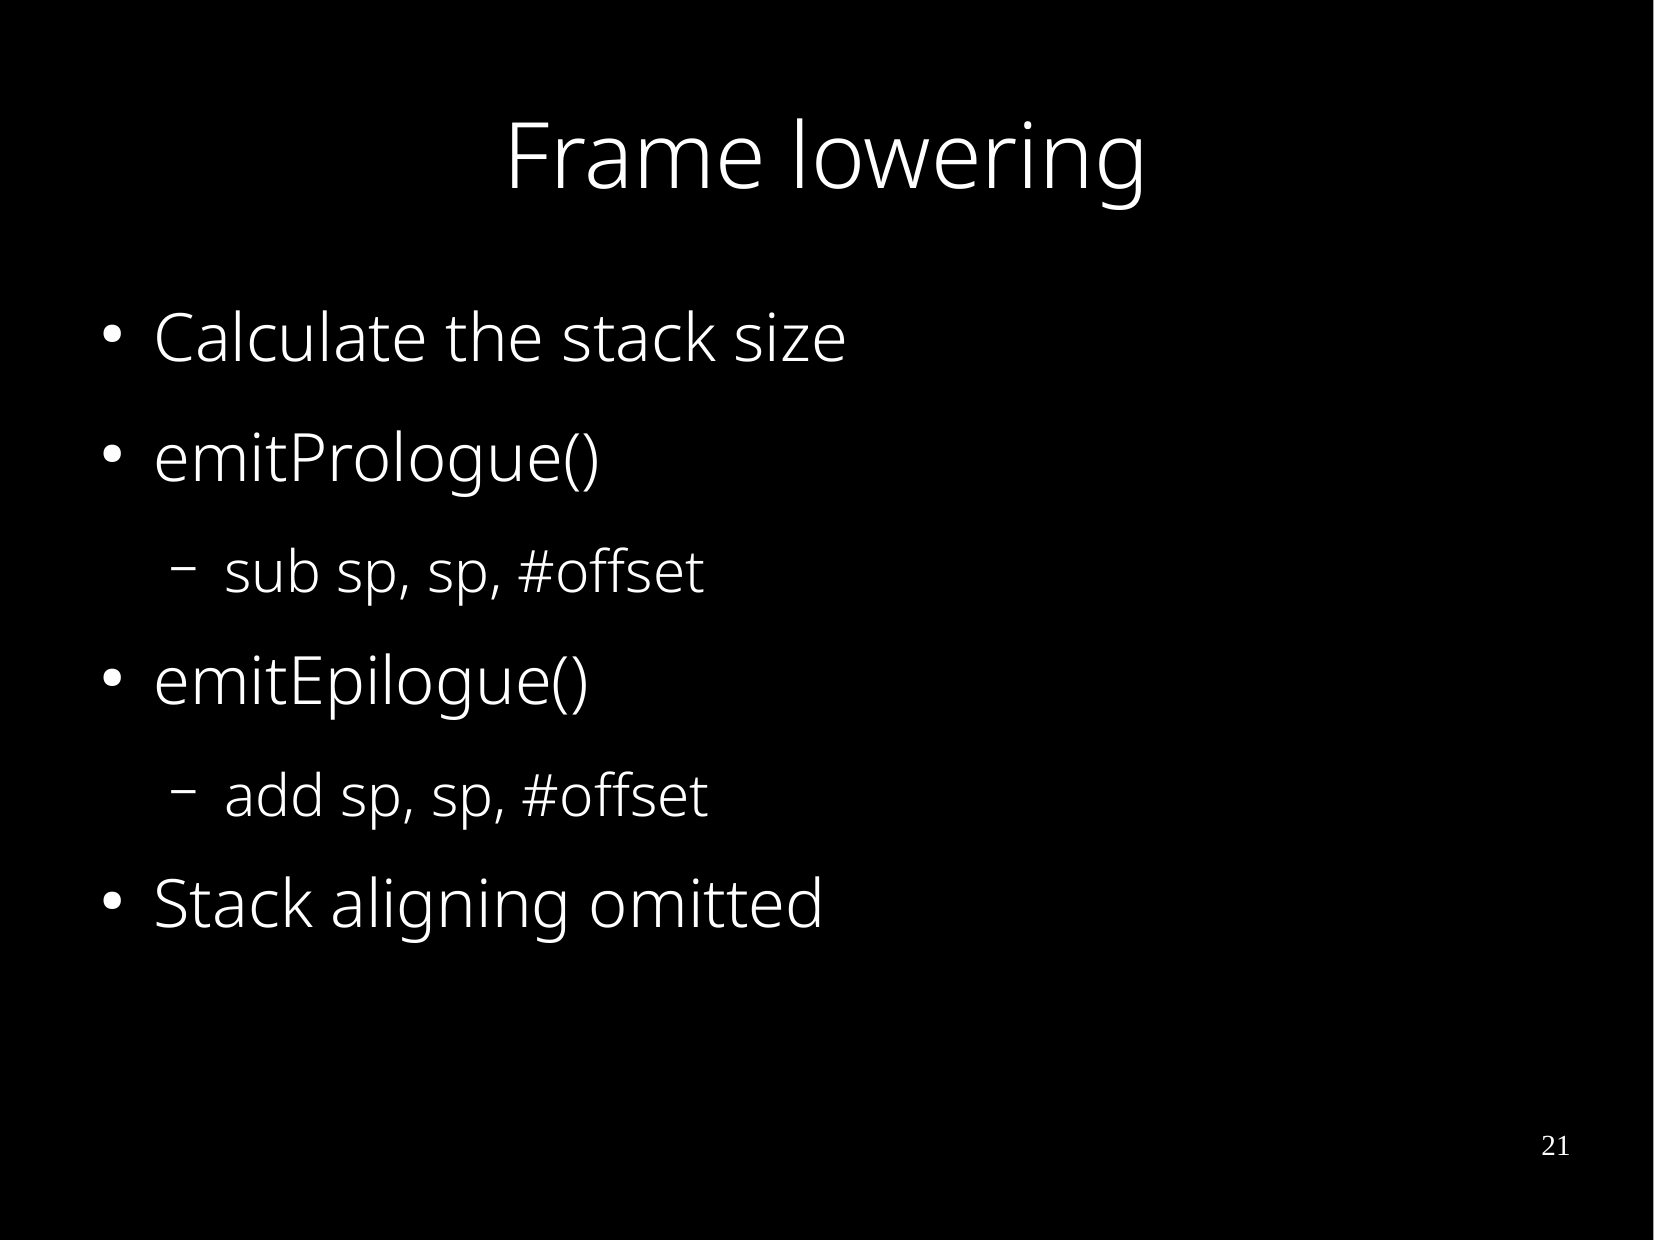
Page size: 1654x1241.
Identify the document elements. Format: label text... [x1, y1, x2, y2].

list Calculate the stack size emitPrologue() sub sp, sp, #offset emitEpilogue() add sp, sp, #offset Stack aligning omitted [82, 290, 1571, 1010]
title Frame lowering [82, 49, 1571, 257]
